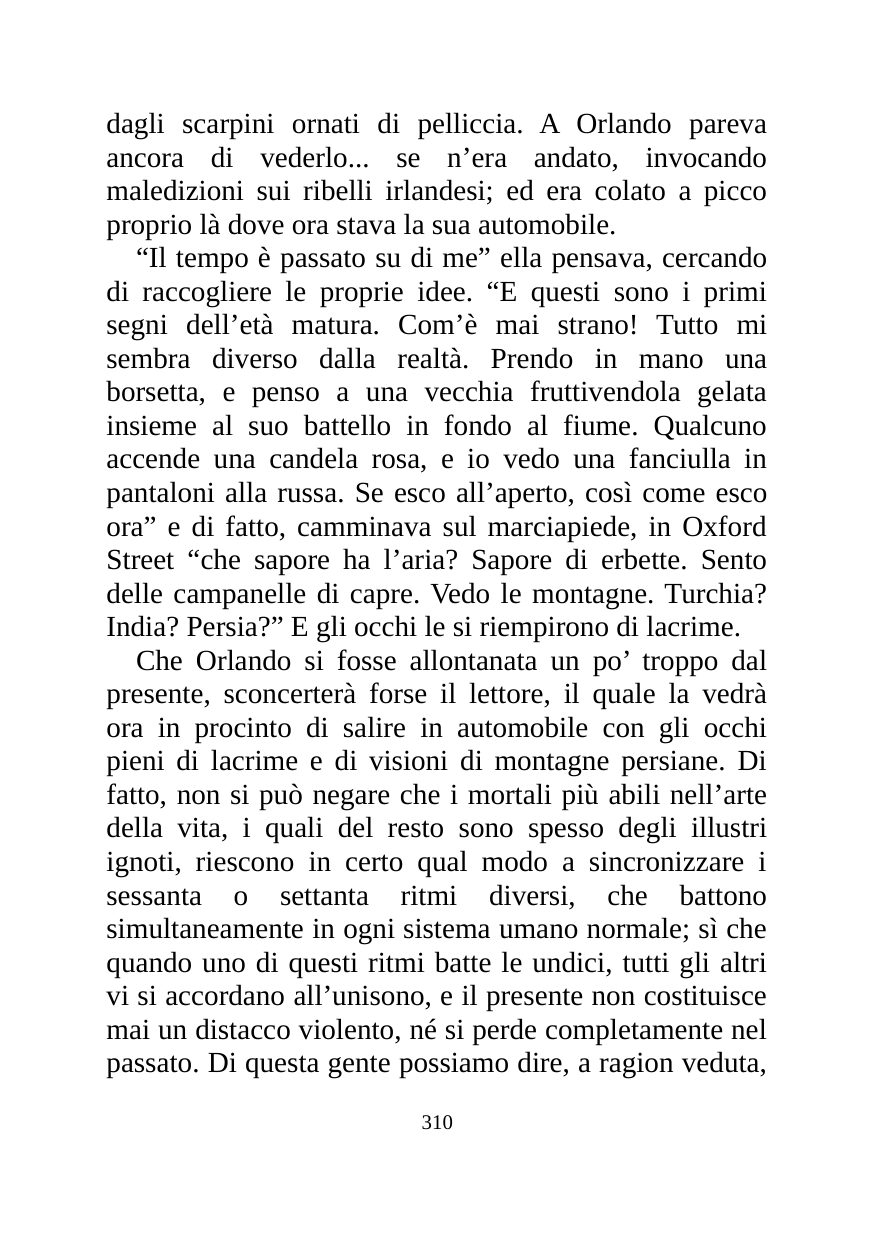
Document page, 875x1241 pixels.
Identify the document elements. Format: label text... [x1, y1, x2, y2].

text Che Orlando si fosse allontanata un po’ troppo dal presente, sconcerterà forse il lettore, il quale la vedrà ora in procinto di salire in automobile con gli occhi pieni di lacrime e di visioni di montagne persiane. Di fatto, non si può negare che i mortali più abili nell’arte della vita, i quali del resto sono spesso degli illustri ignoti, riescono in certo qual modo a sincronizzare i sessanta o settanta ritmi diversi, che battono simultaneamente in ogni sistema umano normale; sì che quando uno di questi ritmi batte le undici, tutti gli altri vi si accordano all’unisono, e il presente non costituisce mai un distacco violento, né si perde completamente nel passato. Di questa gente possiamo dire, a ragion veduta, [106, 643, 768, 1079]
text “Il tempo è passato su di me” ella pensava, cercando di raccogliere le proprie idee. “E questi sono i primi segni dell’età matura. Com’è mai strano! Tutto mi sembra diverso dalla realtà. Prendo in mano una borsetta, e penso a una vecchia fruttivendola gelata insieme al suo battello in fondo al fiume. Qualcuno accende una candela rosa, e io vedo una fanciulla in pantaloni alla russa. Se esco all’aperto, così come esco ora” e di fatto, camminava sul marciapiede, in Oxford Street “che sapore ha l’aria? Sapore di erbette. Sento delle campanelle di capre. Vedo le montagne. Turchia? India? Persia?” E gli occhi le si riempirono di lacrime. [106, 240, 768, 643]
text dagli scarpini ornati di pelliccia. A Orlando pareva ancora di vederlo... se n’era andato, invocando maledizioni sui ribelli irlandesi; ed era colato a picco proprio là dove ora stava la sua automobile. [106, 106, 768, 240]
